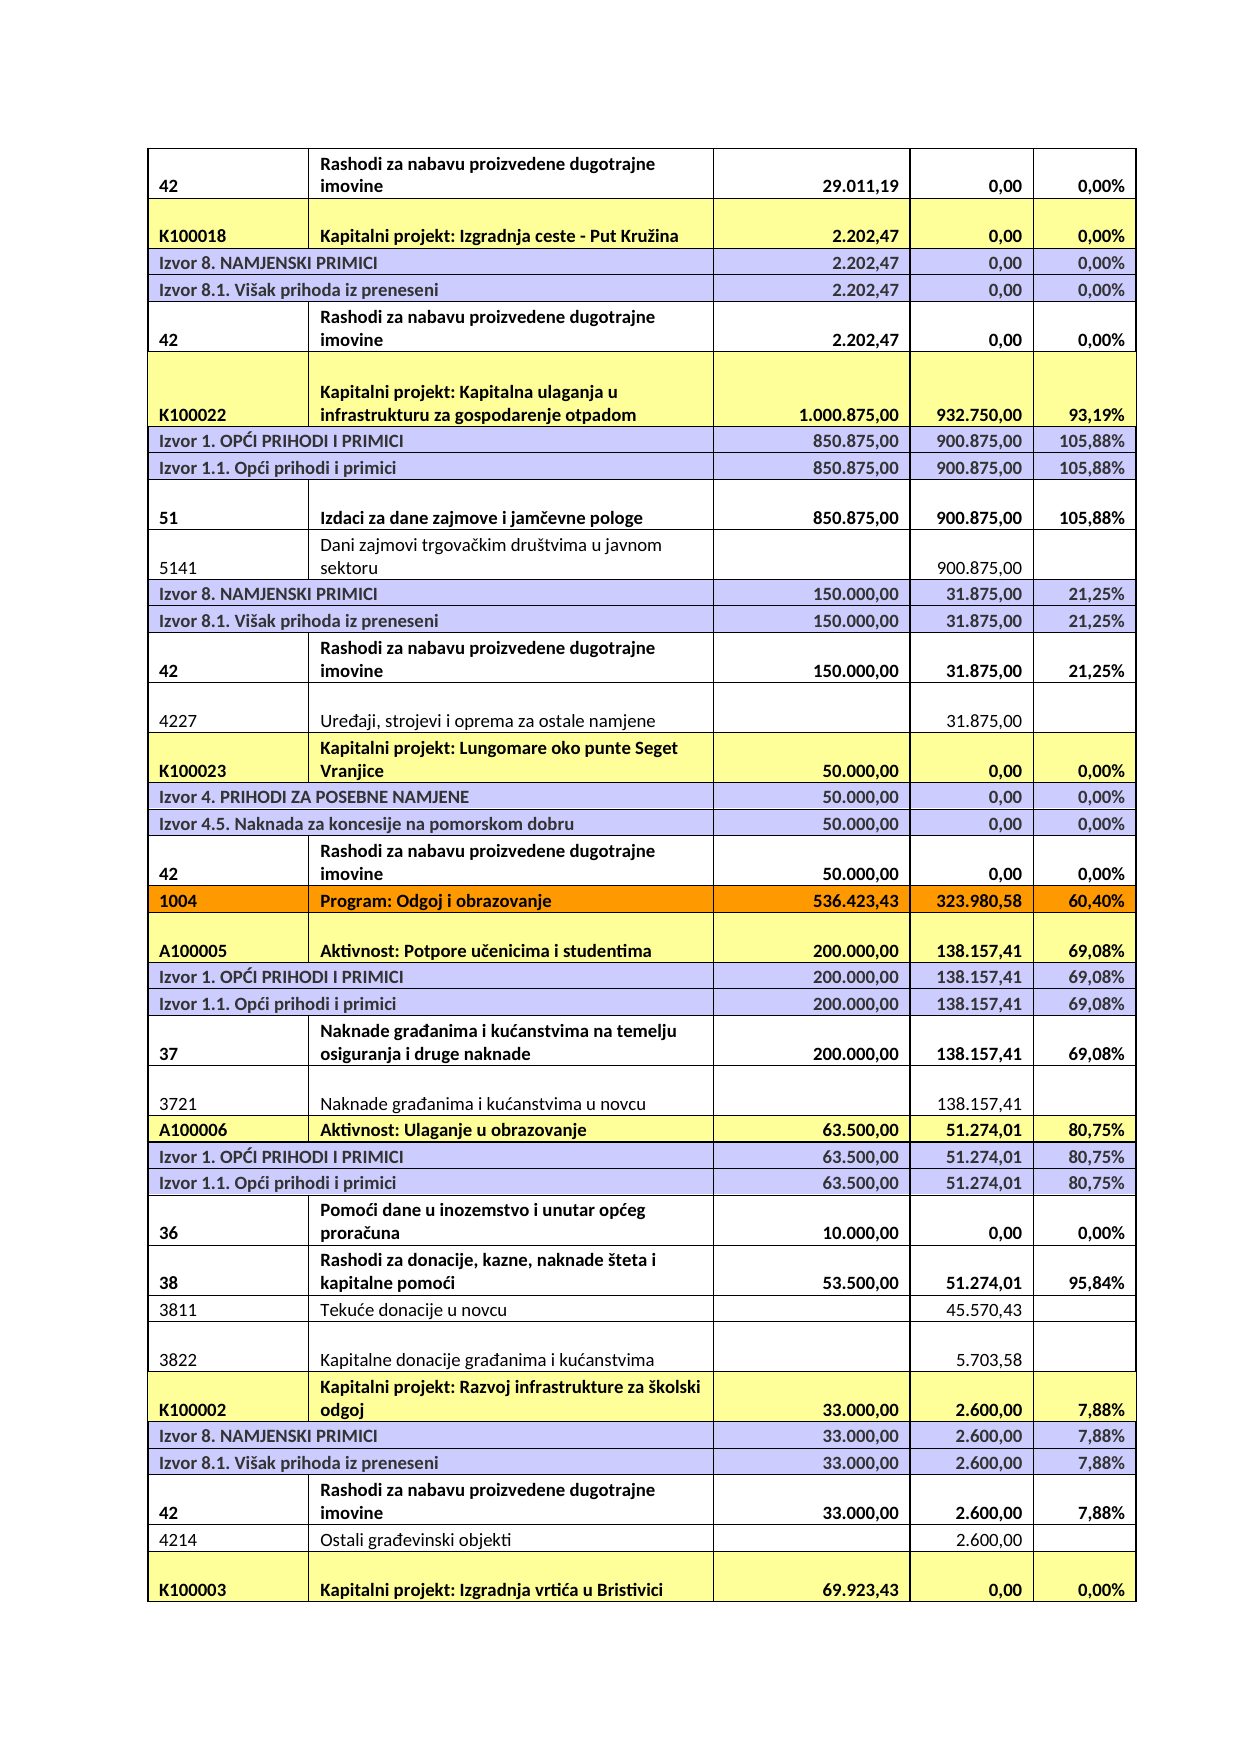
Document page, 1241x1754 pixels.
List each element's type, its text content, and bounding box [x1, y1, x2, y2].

table_cell 150.000,00 [714, 606, 909, 632]
table_cell Izvor 8. NAMJENSKI PRIMICI [149, 1422, 713, 1448]
table_cell Izvor 1.1. Opći prihodi i primici [149, 1169, 713, 1194]
table_cell 37 [149, 1016, 308, 1065]
table_cell 2.202,47 [714, 249, 909, 274]
table_cell 3822 [149, 1322, 308, 1371]
table_cell 51 [149, 480, 308, 529]
table_cell 95,84% [1034, 1246, 1135, 1294]
table_cell 63.500,00 [714, 1143, 909, 1168]
table_cell Izvor 8.1. Višak prihoda iz preneseni [149, 1449, 713, 1474]
table_cell 31.875,00 [911, 633, 1033, 682]
table_cell Izvor 1. OPĆI PRIHODI I PRIMICI [149, 1143, 713, 1168]
table_cell 200.000,00 [714, 913, 909, 962]
table_cell 21,25% [1034, 580, 1135, 605]
table_cell 3721 [149, 1066, 308, 1115]
table_cell K100003 [149, 1552, 308, 1601]
table_cell Aktivnost: Ulaganje u obrazovanje [309, 1116, 713, 1141]
table_cell 0,00 [911, 1196, 1033, 1244]
table_cell 4227 [149, 683, 308, 732]
table_cell 63.500,00 [714, 1116, 909, 1141]
table_cell K100018 [149, 199, 308, 248]
table_cell Izvor 1.1. Opći prihodi i primici [149, 453, 713, 479]
table_cell 850.875,00 [714, 427, 909, 452]
table_cell 42 [149, 302, 308, 351]
table_cell 51.274,01 [911, 1169, 1033, 1194]
table_cell 138.157,41 [911, 913, 1033, 962]
table_cell Izvor 1. OPĆI PRIHODI I PRIMICI [149, 963, 713, 988]
table_cell K100022 [148, 352, 308, 426]
table_cell Pomoći dane u inozemstvo i unutar općeg proračuna [309, 1196, 713, 1244]
table_cell 33.000,00 [714, 1449, 909, 1474]
table_cell K100002 [148, 1372, 308, 1421]
table_cell Kapitalni projekt: Kapitalna ulaganja u infrastrukturu za gospodarenje otpadom [309, 352, 713, 426]
table_cell [714, 683, 909, 732]
table_cell Izvor 1.1. Opći prihodi i primici [149, 989, 713, 1015]
table_cell 7,88% [1034, 1372, 1136, 1421]
table_cell 1004 [149, 886, 308, 912]
table_cell Uređaji, strojevi i oprema za ostale namjene [309, 683, 713, 732]
table_cell 21,25% [1034, 606, 1135, 632]
table_cell 38 [149, 1246, 308, 1294]
table_cell 31.875,00 [911, 683, 1033, 732]
table_cell Izvor 8. NAMJENSKI PRIMICI [149, 580, 713, 605]
table_cell [1034, 1525, 1135, 1551]
table_cell 69.923,43 [714, 1552, 909, 1601]
table_cell 150.000,00 [714, 580, 909, 605]
table_cell 900.875,00 [911, 427, 1033, 452]
table_cell Kapitalni projekt: Razvoj infrastrukture za školski odgoj [309, 1372, 713, 1421]
table_cell 323.980,58 [911, 886, 1033, 912]
table_cell 60,40% [1034, 886, 1135, 912]
table_cell Izvor 8. NAMJENSKI PRIMICI [149, 249, 713, 274]
table_cell 0,00% [1034, 1552, 1135, 1601]
table_cell 29.011,19 [714, 149, 909, 198]
table_cell 33.000,00 [714, 1422, 909, 1448]
table_cell 80,75% [1034, 1116, 1135, 1141]
table_cell 900.875,00 [911, 530, 1033, 579]
table_cell Rashodi za nabavu proizvedene dugotrajne imovine [309, 302, 713, 351]
table_cell Dani zajmovi trgovačkim društvima u javnom sektoru [309, 530, 713, 579]
table_cell 5.703,58 [911, 1322, 1033, 1371]
table_cell 4214 [149, 1525, 308, 1551]
table_cell 150.000,00 [714, 633, 909, 682]
table_cell Tekuće donacije u novcu [309, 1296, 713, 1321]
table_cell 42 [149, 633, 308, 682]
table_cell Kapitalni projekt: Izgradnja vrtića u Bristivici [309, 1552, 713, 1601]
table_cell 21,25% [1034, 633, 1135, 682]
table_cell 50.000,00 [714, 733, 909, 782]
table_cell 33.000,00 [714, 1372, 909, 1421]
table_cell Kapitalni projekt: Lungomare oko punte Seget Vranjice [309, 733, 713, 782]
table_cell [1034, 1322, 1135, 1371]
table_cell 2.600,00 [911, 1475, 1033, 1524]
table_cell 0,00 [911, 836, 1033, 885]
table_cell [1034, 1296, 1135, 1321]
table_cell 2.600,00 [911, 1525, 1033, 1551]
table_cell 138.157,41 [911, 1066, 1033, 1115]
table_cell Izvor 4.5. Naknada za koncesije na pomorskom dobru [149, 810, 713, 835]
table_cell 2.202,47 [714, 302, 909, 351]
table_cell 0,00 [911, 275, 1033, 301]
table_cell 63.500,00 [714, 1169, 909, 1194]
table_cell 50.000,00 [714, 836, 909, 885]
table_cell 850.875,00 [714, 480, 909, 529]
table_cell 42 [149, 836, 308, 885]
table_cell 0,00 [911, 302, 1033, 351]
table_cell [1034, 530, 1135, 579]
table_cell [1034, 1066, 1135, 1115]
table_cell 69,08% [1034, 989, 1135, 1015]
table_cell 2.600,00 [911, 1372, 1033, 1421]
table_cell 2.600,00 [911, 1449, 1033, 1474]
table_cell 69,08% [1034, 913, 1135, 962]
table_cell 0,00% [1034, 302, 1135, 351]
table_cell Kapitalne donacije građanima i kućanstvima [309, 1322, 713, 1371]
table_cell Rashodi za nabavu proizvedene dugotrajne imovine [309, 1475, 713, 1524]
table_cell 200.000,00 [714, 1016, 909, 1065]
table_cell 51.274,01 [911, 1116, 1033, 1141]
table_cell 45.570,43 [911, 1296, 1033, 1321]
table_cell 2.202,47 [714, 199, 909, 248]
table_cell 5141 [149, 530, 308, 579]
table_cell Rashodi za nabavu proizvedene dugotrajne imovine [309, 633, 713, 682]
table_cell 105,88% [1034, 453, 1135, 479]
table_cell 53.500,00 [714, 1246, 909, 1294]
table_cell 200.000,00 [714, 963, 909, 988]
table_cell 0,00% [1034, 1196, 1135, 1244]
table_cell 50.000,00 [714, 810, 909, 835]
table_cell 7,88% [1034, 1449, 1135, 1474]
table_cell 31.875,00 [911, 580, 1033, 605]
table_cell 536.423,43 [714, 886, 909, 912]
table_cell 36 [149, 1196, 308, 1244]
table_cell 2.202,47 [714, 275, 909, 301]
table_cell 850.875,00 [714, 453, 909, 479]
table_cell 0,00 [911, 249, 1033, 274]
table_cell 0,00% [1034, 836, 1135, 885]
table_cell Izvor 8.1. Višak prihoda iz preneseni [149, 275, 713, 301]
table_cell 138.157,41 [911, 1016, 1033, 1065]
table_cell [1034, 683, 1135, 732]
table_cell 31.875,00 [911, 606, 1033, 632]
table_cell A100006 [149, 1116, 308, 1141]
table_cell 93,19% [1034, 352, 1136, 426]
table_cell 900.875,00 [911, 453, 1033, 479]
table_cell 0,00% [1034, 199, 1135, 248]
table_cell 0,00 [911, 810, 1033, 835]
table_cell 105,88% [1034, 427, 1135, 452]
table_cell 138.157,41 [911, 963, 1033, 988]
table_cell 7,88% [1034, 1422, 1135, 1448]
table_cell 932.750,00 [911, 352, 1033, 426]
table_cell 105,88% [1034, 480, 1135, 529]
table_cell 42 [149, 149, 308, 198]
table_cell 2.600,00 [911, 1422, 1033, 1448]
table_cell Izvor 4. PRIHODI ZA POSEBNE NAMJENE [149, 783, 713, 808]
table_cell Izvor 1. OPĆI PRIHODI I PRIMICI [149, 427, 713, 452]
table_cell 51.274,01 [911, 1143, 1033, 1168]
table_cell Izdaci za dane zajmove i jamčevne pologe [309, 480, 713, 529]
table_cell 69,08% [1034, 963, 1135, 988]
table_cell 42 [149, 1475, 308, 1524]
table_cell 0,00% [1034, 149, 1135, 198]
table_cell Izvor 8.1. Višak prihoda iz preneseni [149, 606, 713, 632]
table_cell [714, 1322, 909, 1371]
table_cell 51.274,01 [911, 1246, 1033, 1294]
table_cell Ostali građevinski objekti [309, 1525, 713, 1551]
table_cell Kapitalni projekt: Izgradnja ceste - Put Kružina [309, 199, 713, 248]
table_cell Naknade građanima i kućanstvima na temelju osiguranja i druge naknade [309, 1016, 713, 1065]
table_cell 138.157,41 [911, 989, 1033, 1015]
table_cell 0,00 [911, 1552, 1033, 1601]
table_cell 3811 [149, 1296, 308, 1321]
table_cell 50.000,00 [714, 783, 909, 808]
table_cell 0,00% [1034, 733, 1135, 782]
table_cell 0,00 [911, 783, 1033, 808]
table_cell 0,00% [1034, 783, 1135, 808]
table_cell K100023 [149, 733, 308, 782]
table_cell 69,08% [1034, 1016, 1135, 1065]
table_cell 0,00 [911, 149, 1033, 198]
table_cell 10.000,00 [714, 1196, 909, 1244]
table_cell Rashodi za nabavu proizvedene dugotrajne imovine [309, 836, 713, 885]
table_cell 0,00 [911, 733, 1033, 782]
table_cell 0,00% [1034, 249, 1135, 274]
table_cell 80,75% [1034, 1169, 1135, 1194]
table_cell 1.000.875,00 [714, 352, 909, 426]
table_cell [714, 530, 909, 579]
table_cell Rashodi za nabavu proizvedene dugotrajne imovine [309, 149, 713, 198]
table_cell 80,75% [1034, 1143, 1135, 1168]
table_cell Aktivnost: Potpore učenicima i studentima [309, 913, 713, 962]
table_cell Program: Odgoj i obrazovanje [309, 886, 713, 912]
table_cell 900.875,00 [911, 480, 1033, 529]
table_cell 200.000,00 [714, 989, 909, 1015]
table_cell [714, 1066, 909, 1115]
table_cell [714, 1296, 909, 1321]
table_cell 0,00% [1034, 810, 1135, 835]
table_cell Naknade građanima i kućanstvima u novcu [309, 1066, 713, 1115]
table_cell 33.000,00 [714, 1475, 909, 1524]
table_cell Rashodi za donacije, kazne, naknade šteta i kapitalne pomoći [309, 1246, 713, 1294]
table_cell [714, 1525, 909, 1551]
table_cell 7,88% [1034, 1475, 1135, 1524]
table_cell 0,00 [911, 199, 1033, 248]
table_cell 0,00% [1034, 275, 1135, 301]
